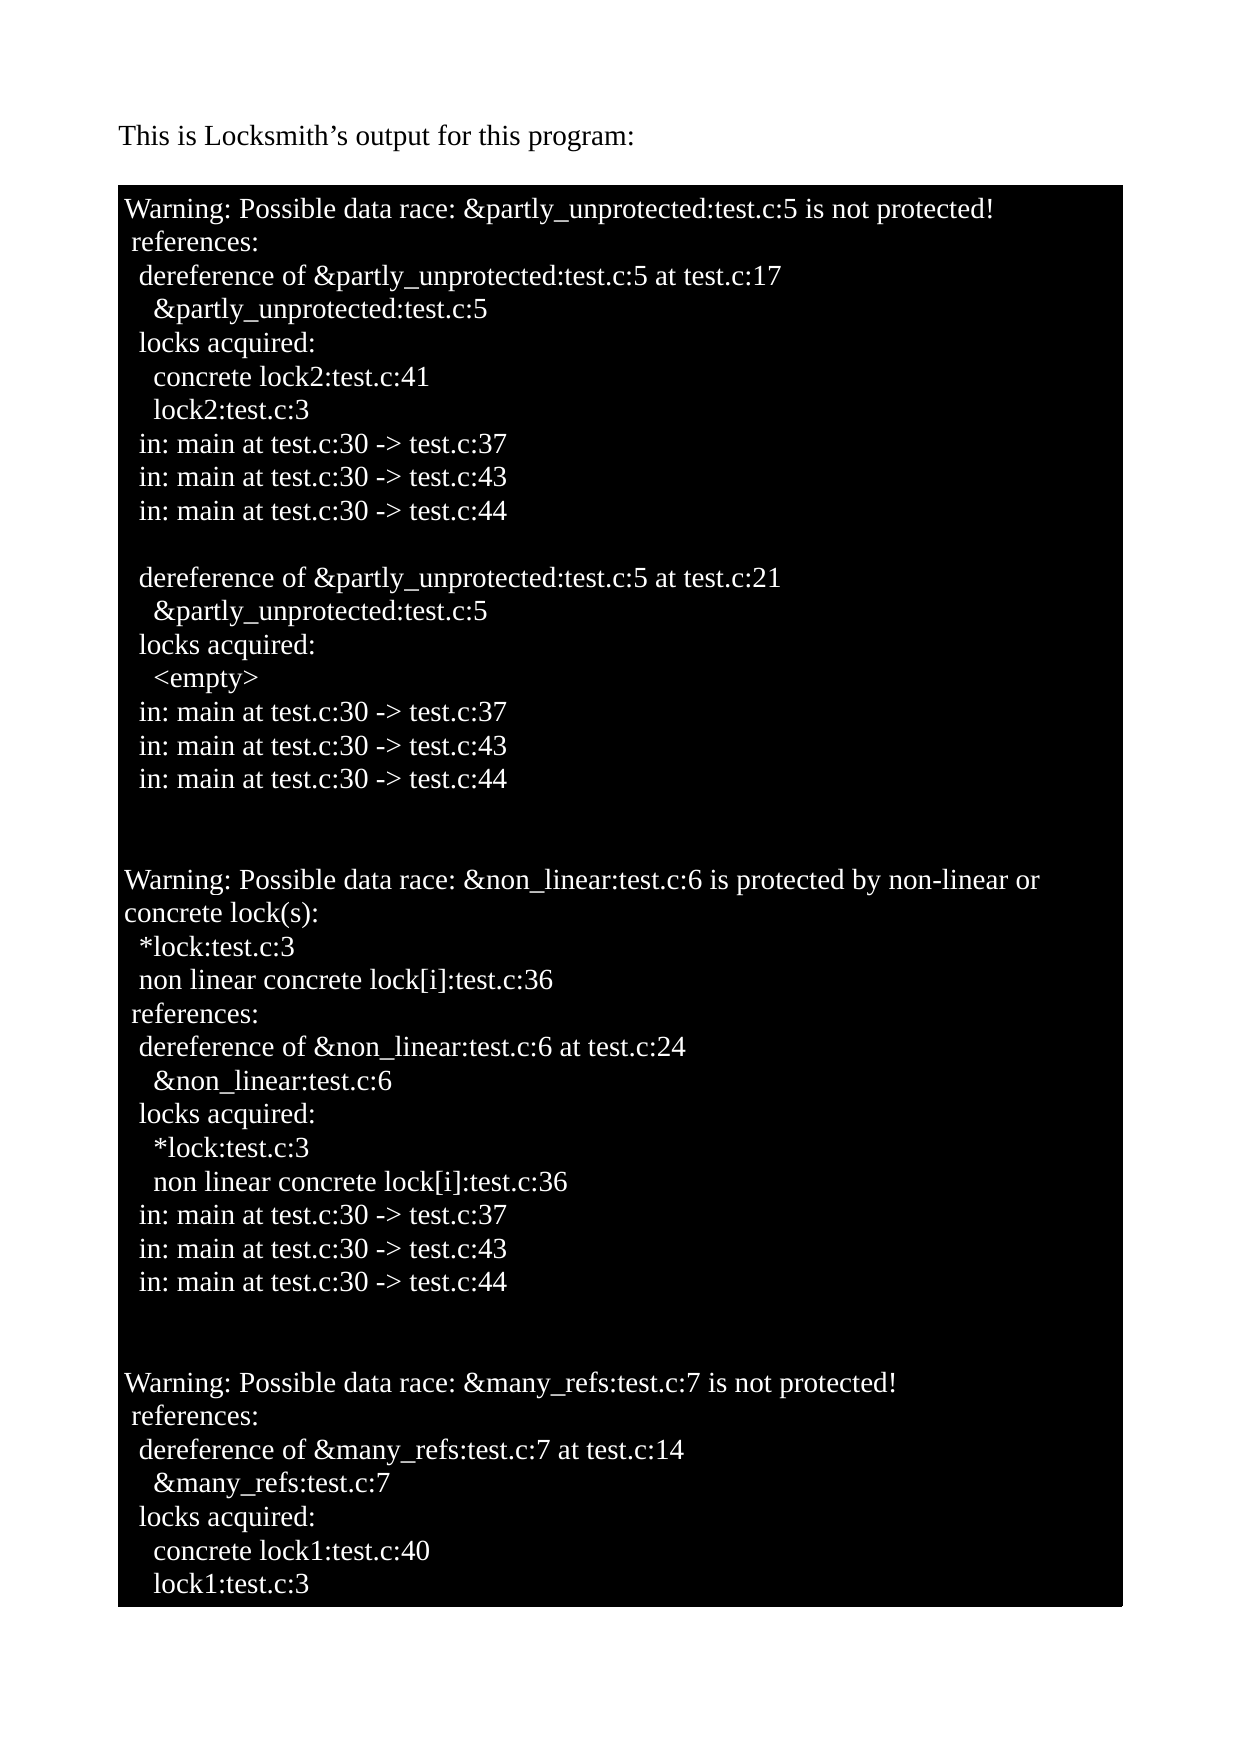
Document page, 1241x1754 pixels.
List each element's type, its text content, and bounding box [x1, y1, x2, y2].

text This is Locksmith’s output for this program: [118, 118, 1122, 152]
table_header Warning: Possible data race: &partly_unprotected:test.c:5 is not protected! references: dereference of &partly_unprotected:test.c:5 at test.c:17 &partly_unprotected:test.c:5 locks acquired: concrete lock2:test.c:41 lock2:test.c:3 in: main at test.c:30 -> test.c:37 in: main at test.c:30 -> test.c:43 in: main at test.c:30 -> test.c:44 dereference of &partly_unprotected:test.c:5 at test.c:21 &partly_unprotected:test.c:5 locks acquired: <empty> in: main at test.c:30 -> test.c:37 in: main at test.c:30 -> test.c:43 in: main at test.c:30 -> test.c:44 Warning: Possible data race: &non_linear:test.c:6 is protected by non-linear or concrete lock(s): *lock:test.c:3 non linear concrete lock[i]:test.c:36 references: dereference of &non_linear:test.c:6 at test.c:24 &non_linear:test.c:6 locks acquired: *lock:test.c:3 non linear concrete lock[i]:test.c:36 in: main at test.c:30 -> test.c:37 in: main at test.c:30 -> test.c:43 in: main at test.c:30 -> test.c:44 Warning: Possible data race: &many_refs:test.c:7 is not protected! references: dereference of &many_refs:test.c:7 at test.c:14 &many_refs:test.c:7 locks acquired: concrete lock1:test.c:40 lock1:test.c:3 [119, 186, 1122, 1606]
